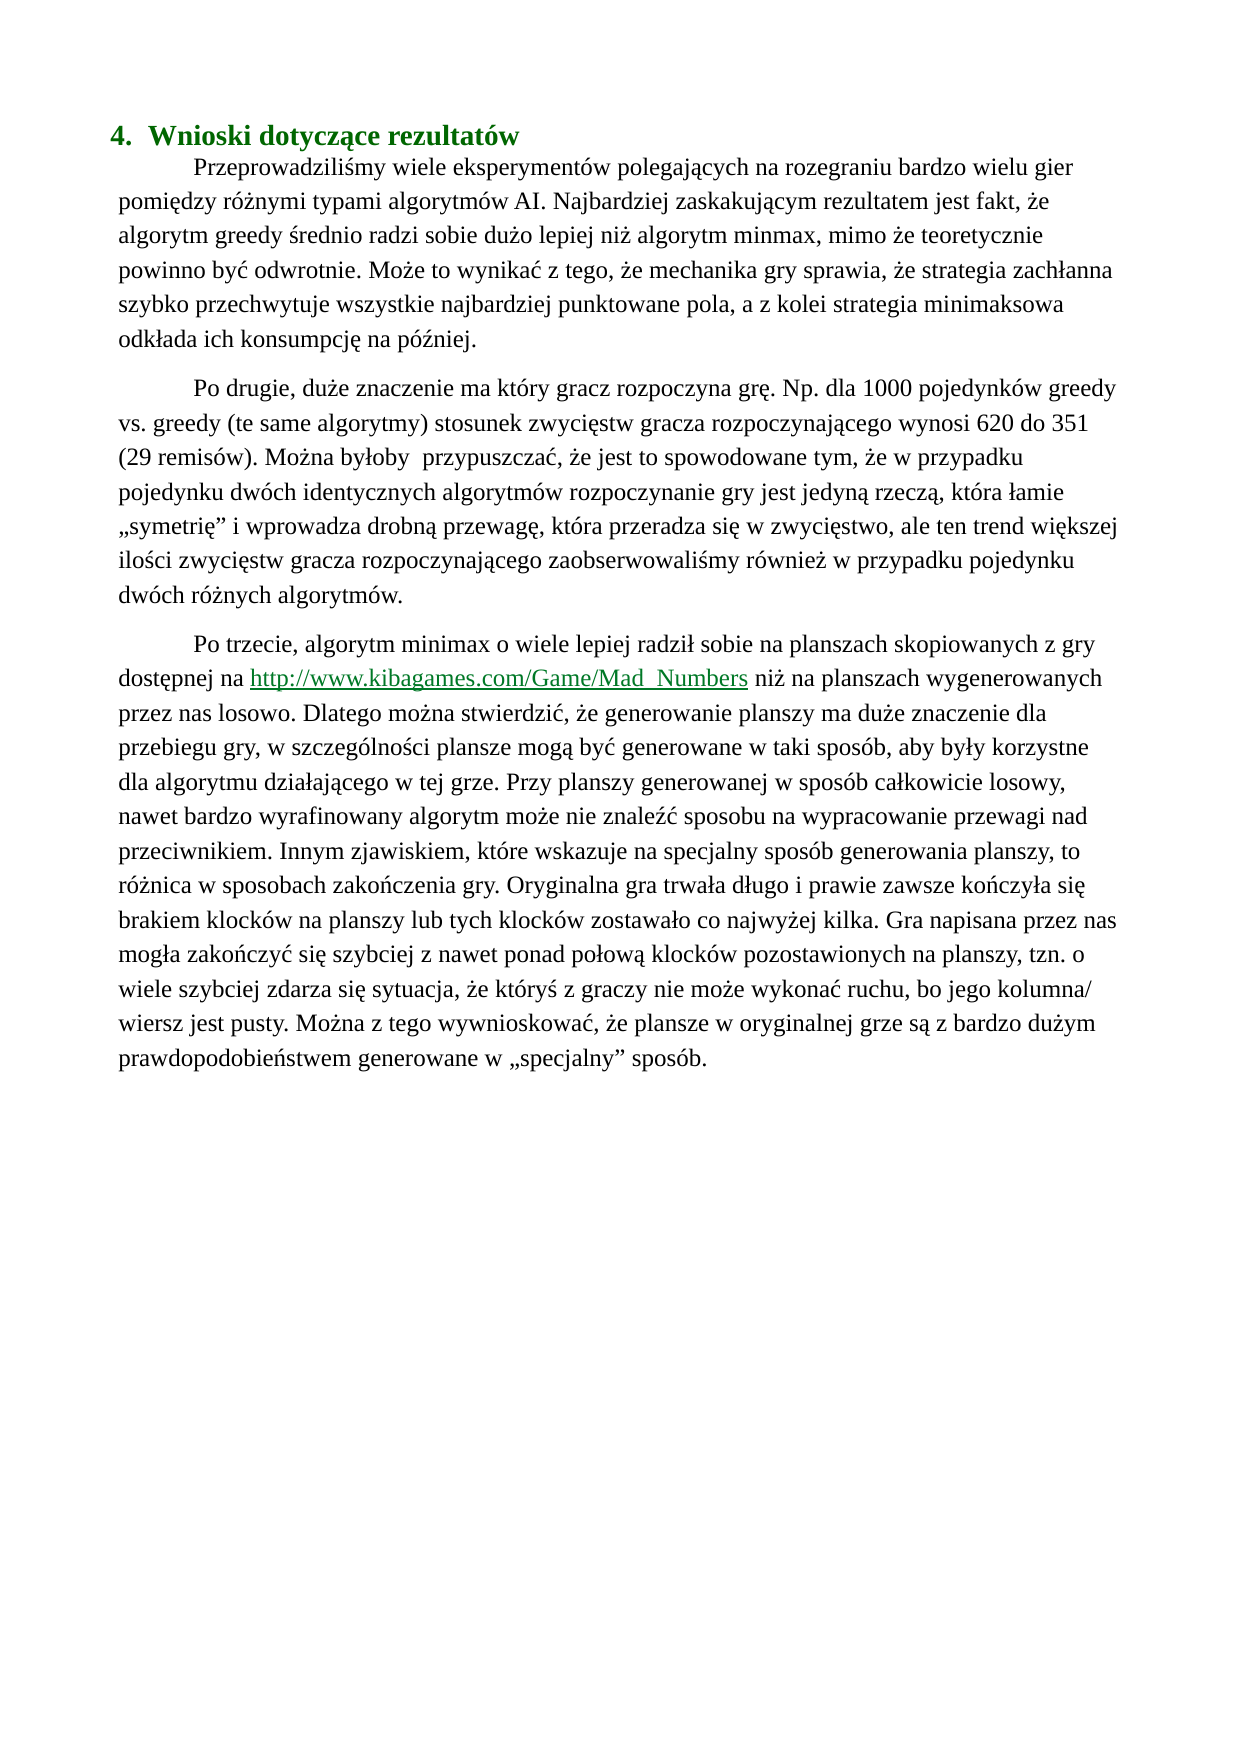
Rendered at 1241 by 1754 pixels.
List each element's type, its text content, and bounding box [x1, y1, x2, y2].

text Przeprowadziliśmy wiele eksperymentów polegających na rozegraniu bardzo wielu gier pomiędzy różnymi typami algorytmów AI. Najbardziej zaskakującym rezultatem jest fakt, że algorytm greedy średnio radzi sobie dużo lepiej niż algorytm minmax, mimo że teoretycznie powinno być odwrotnie. Może to wynikać z tego, że mechanika gry sprawia, że strategia zachłanna szybko przechwytuje wszystkie najbardziej punktowane pola, a z kolei strategia minimaksowa odkłada ich konsumpcję na później. [118, 152, 1122, 353]
text Po trzecie, algorytm minimax o wiele lepiej radził sobie na planszach skopiowanych z gry dostępnej na http://www.kibagames.com/Game/Mad_Numbers niż na planszach wygenerowanych przez nas losowo. Dlatego można stwierdzić, że generowanie planszy ma duże znaczenie dla przebiegu gry, w szczególności plansze mogą być generowane w taki sposób, aby były korzystne dla algorytmu działającego w tej grze. Przy planszy generowanej w sposób całkowicie losowy, nawet bardzo wyrafinowany algorytm może nie znaleźć sposobu na wypracowanie przewagi nad przeciwnikiem. Innym zjawiskiem, które wskazuje na specjalny sposób generowania planszy, to różnica w sposobach zakończenia gry. Oryginalna gra trwała długo i prawie zawsze kończyła się brakiem klocków na planszy lub tych klocków zostawało co najwyżej kilka. Gra napisana przez nas mogła zakończyć się szybciej z nawet ponad połową klocków pozostawionych na planszy, tzn. o wiele szybciej zdarza się sytuacja, że któryś z graczy nie może wykonać ruchu, bo jego kolumna/ wiersz jest pusty. Można z tego wywnioskować, że plansze w oryginalnej grze są z bardzo dużym prawdopodobieństwem generowane w „specjalny” sposób. [118, 629, 1122, 1072]
text Po drugie, duże znaczenie ma który gracz rozpoczyna grę. Np. dla 1000 pojedynków greedy vs. greedy (te same algorytmy) stosunek zwycięstw gracza rozpoczynającego wynosi 620 do 351 (29 remisów). Można byłoby przypuszczać, że jest to spowodowane tym, że w przypadku pojedynku dwóch identycznych algorytmów rozpoczynanie gry jest jedyną rzeczą, która łamie „symetrię” i wprowadza drobną przewagę, która przeradza się w zwycięstwo, ale ten trend większej ilości zwycięstw gracza rozpoczynającego zaobserwowaliśmy również w przypadku pojedynku dwóch różnych algorytmów. [118, 373, 1122, 609]
subtitle Wnioski dotyczące rezultatów [110, 118, 1122, 152]
